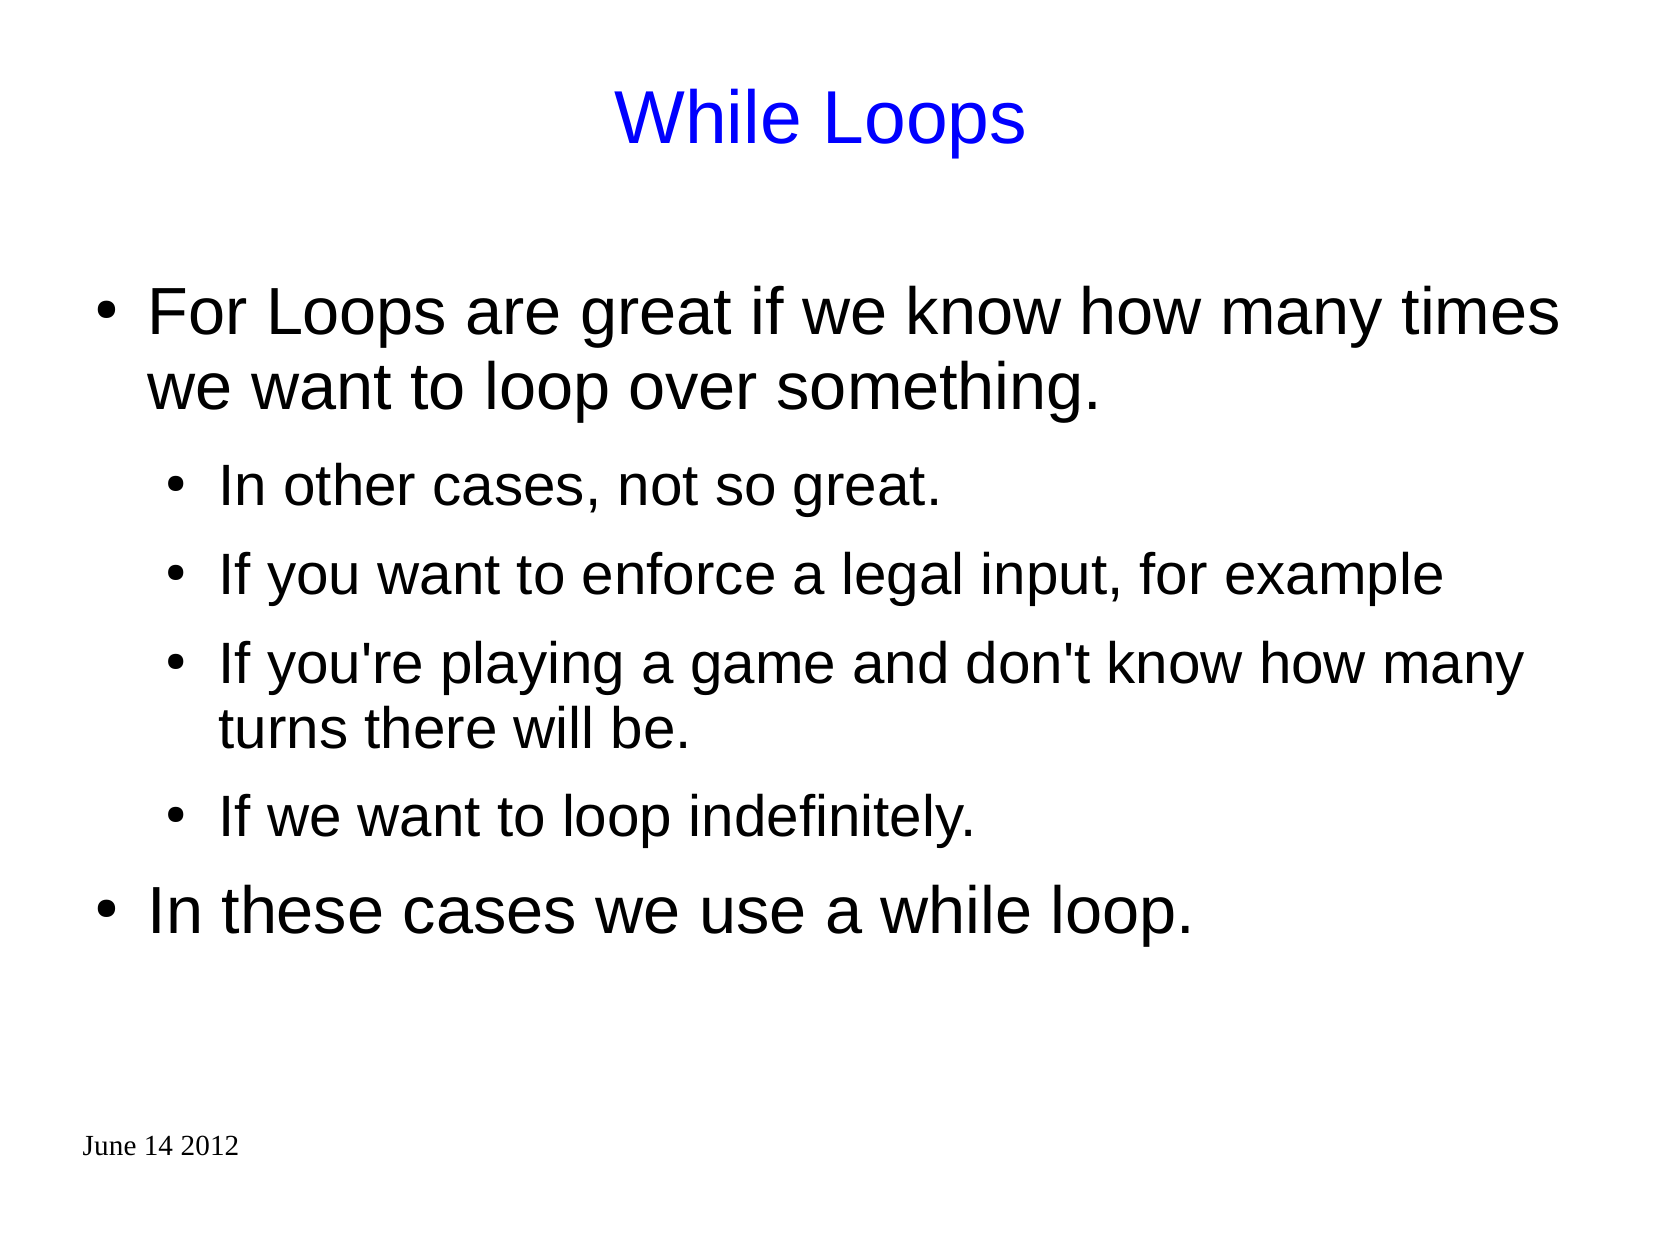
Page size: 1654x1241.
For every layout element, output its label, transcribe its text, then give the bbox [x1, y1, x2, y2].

title While Loops [76, 58, 1565, 178]
list For Loops are great if we know how many times we want to loop over something. In other cases, not so great. If you want to enforce a legal input, for example If you're playing a game and don't know how many turns there will be. If we want to loop indefinitely. In these cases we use a while loop. [76, 274, 1565, 1093]
